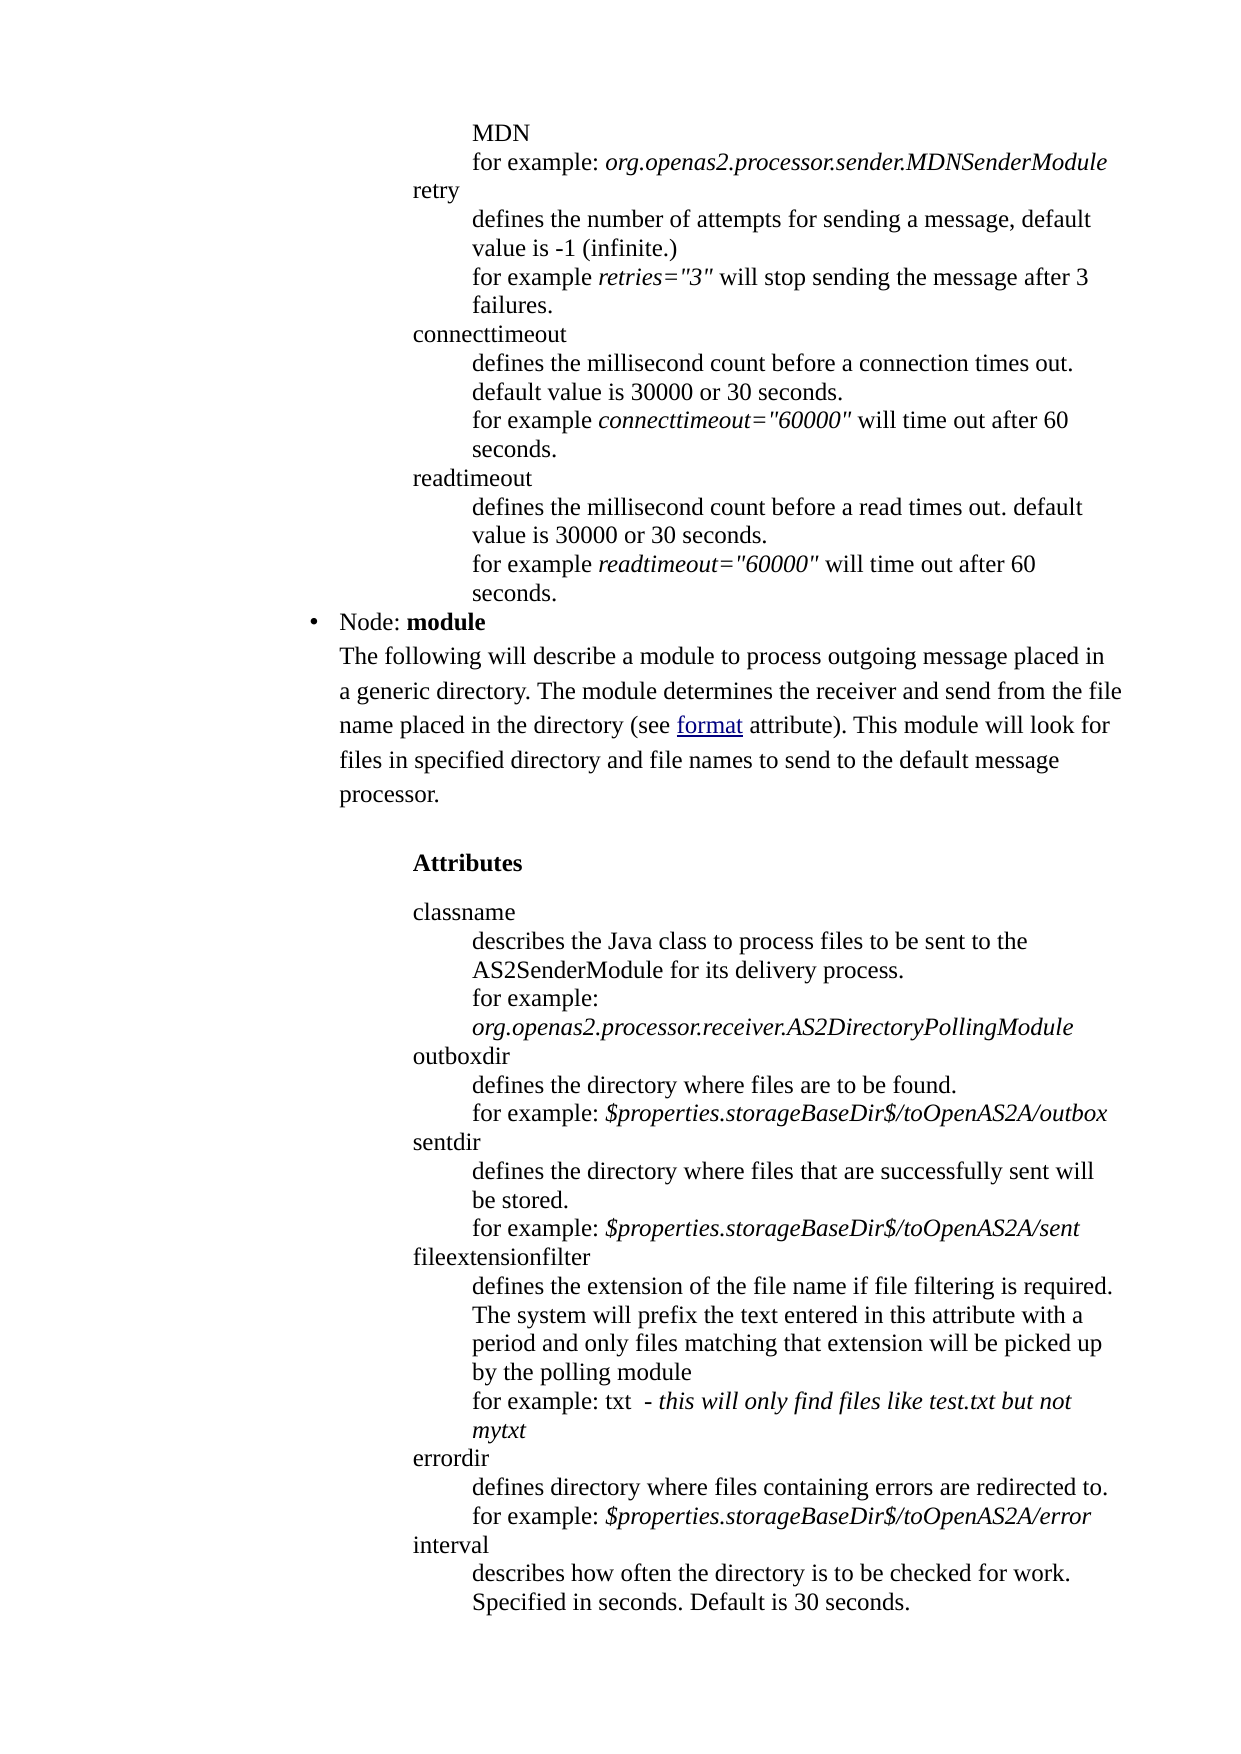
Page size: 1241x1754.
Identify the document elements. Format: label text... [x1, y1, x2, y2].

subtitle classname [383, 897, 1122, 926]
list defines the millisecond count before a connection times out. default value is 30000 or 30 seconds. for example connecttimeout="60000" will time out after 60 seconds. [442, 348, 1122, 463]
list describes how often the directory is to be checked for work. Specified in seconds. Default is 30 seconds. [442, 1558, 1122, 1616]
list Node: module The following will describe a module to process outgoing message placed in a generic directory. The module determines the receiver and send from the file name placed in the directory (see format attribute). This module will look for files in specified directory and file names to send to the default message processor. [309, 607, 1122, 808]
subtitle outboxdir [383, 1041, 1122, 1070]
list defines the extension of the file name if file filtering is required. The system will prefix the text entered in this attribute with a period and only files matching that extension will be picked up by the polling module for example: txt - this will only find files like test.txt but not mytxt [442, 1271, 1122, 1443]
list defines the number of attempts for sending a message, default value is -1 (infinite.) for example retries="3" will stop sending the message after 3 failures. [442, 204, 1122, 319]
list defines the directory where files that are successfully sent will be stored. for example: $properties.storageBaseDir$/toOpenAS2A/sent [442, 1156, 1122, 1242]
subtitle retry [383, 176, 1122, 204]
subtitle errordir [383, 1443, 1122, 1472]
subtitle fileextensionfilter [383, 1242, 1122, 1271]
list defines directory where files containing errors are redirected to. for example: $properties.storageBaseDir$/toOpenAS2A/error [442, 1472, 1122, 1530]
list defines the millisecond count before a read times out. default value is 30000 or 30 seconds. for example readtimeout="60000" will time out after 60 seconds. [442, 492, 1122, 607]
subtitle interval [383, 1530, 1122, 1558]
list MDN for example: org.openas2.processor.sender.MDNSenderModule [442, 118, 1122, 176]
list defines the directory where files are to be found. for example: $properties.storageBaseDir$/toOpenAS2A/outbox [442, 1070, 1122, 1127]
list describes the Java class to process files to be sent to the AS2SenderModule for its delivery process. for example: org.openas2.processor.receiver.AS2DirectoryPollingModule [442, 926, 1122, 1041]
subtitle readtimeout [383, 463, 1122, 492]
list Attributes [383, 814, 1122, 877]
subtitle connecttimeout [383, 319, 1122, 348]
subtitle sentdir [383, 1127, 1122, 1156]
